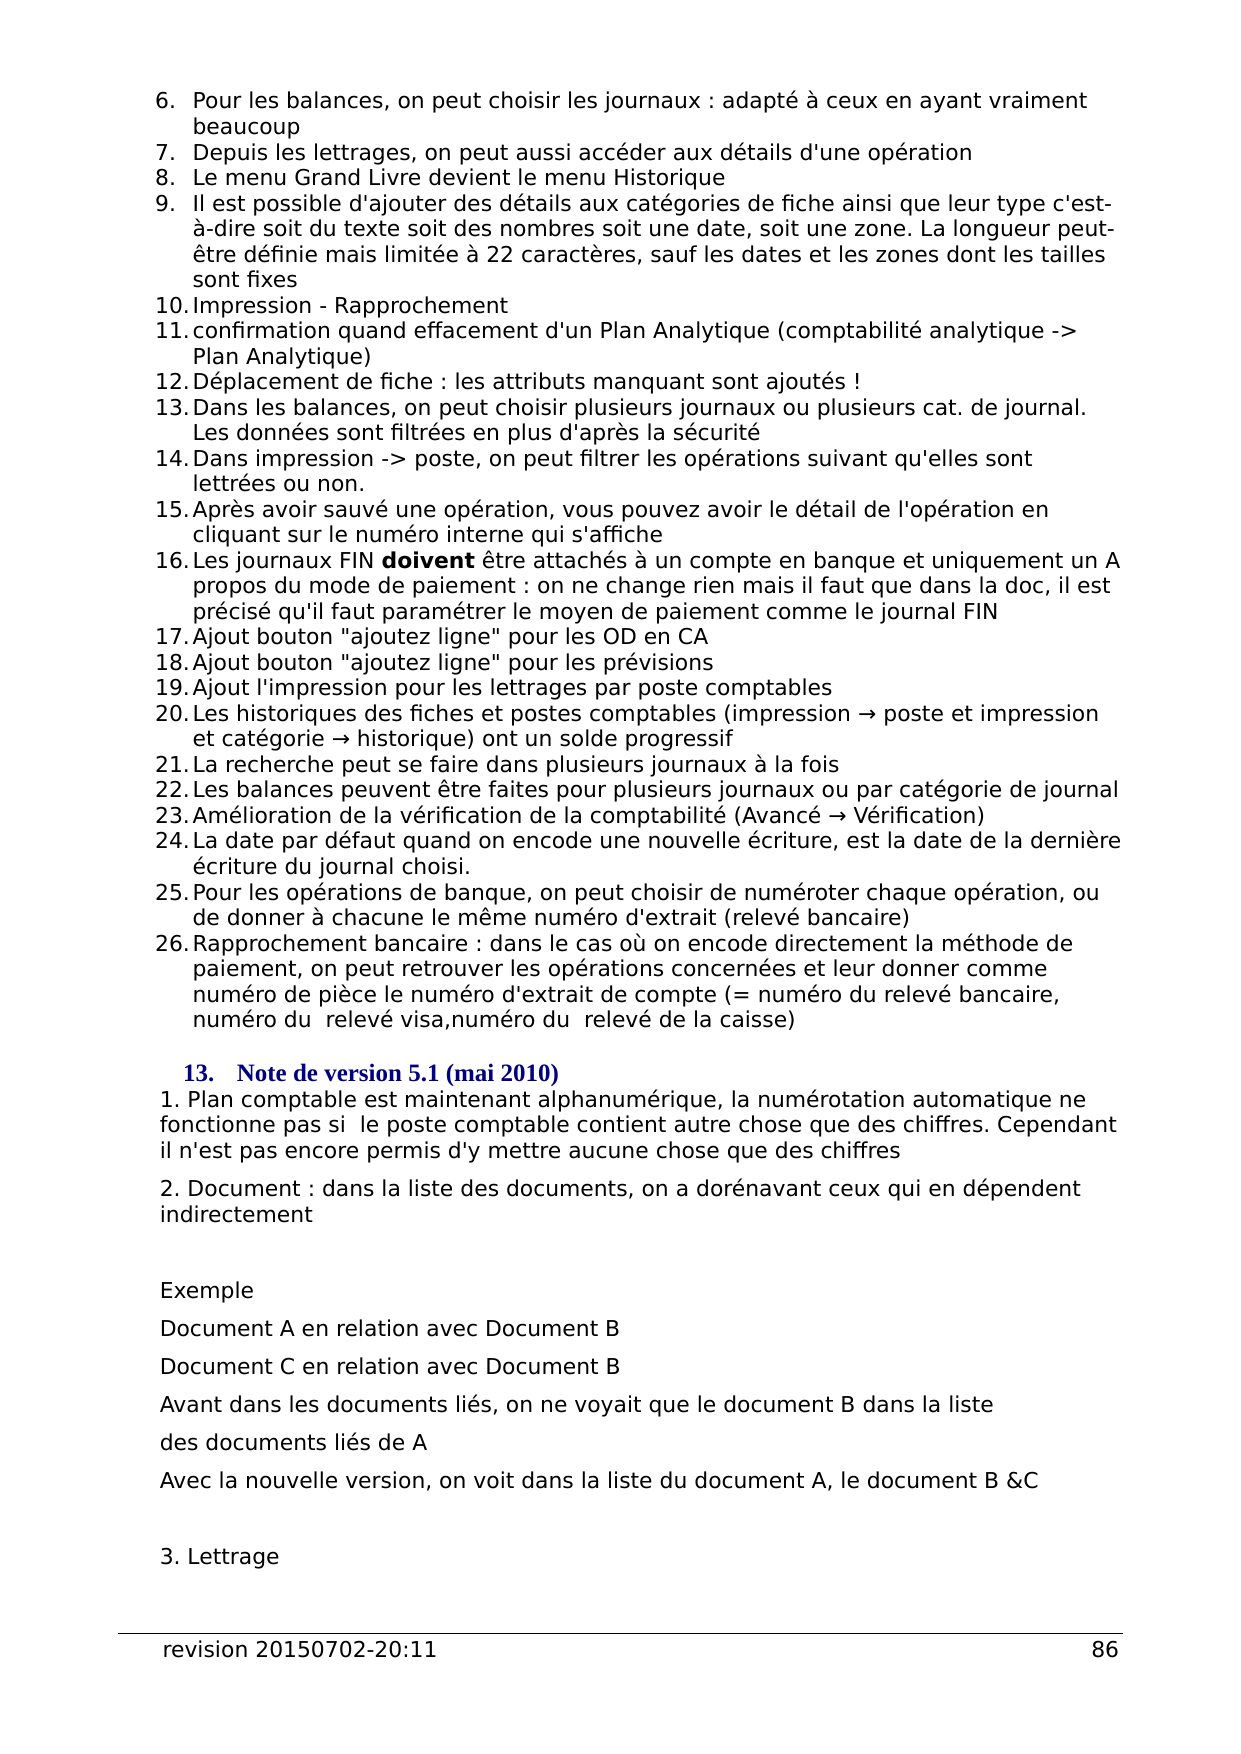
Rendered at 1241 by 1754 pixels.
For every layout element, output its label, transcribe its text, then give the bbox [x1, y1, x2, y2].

text 1. Plan comptable est maintenant alphanumérique, la numérotation automatique ne fonctionne pas si le poste comptable contient autre chose que des chiffres. Cependant il n'est pas encore permis d'y mettre aucune chose que des chiffres [159, 1087, 1123, 1164]
list Les historiques des fiches et postes comptables (impression → poste et impression et catégorie → historique) ont un solde progressif [155, 701, 1123, 752]
list Dans impression -> poste, on peut filtrer les opérations suivant qu'elles sont lettrées ou non. [155, 446, 1123, 497]
list Rapprochement bancaire : dans le cas où on encode directement la méthode de paiement, on peut retrouver les opérations concernées et leur donner comme numéro de pièce le numéro d'extrait de compte (= numéro du relevé bancaire, numéro du relevé visa,numéro du relevé de la caisse) [155, 931, 1123, 1033]
list Ajout l'impression pour les lettrages par poste comptables [155, 676, 1123, 701]
list Déplacement de fiche : les attributs manquant sont ajoutés ! [155, 369, 1123, 395]
list Pour les opérations de banque, on peut choisir de numéroter chaque opération, ou de donner à chacune le même numéro d'extrait (relevé bancaire) [155, 880, 1123, 931]
list Depuis les lettrages, on peut aussi accéder aux détails d'une opération [155, 139, 1123, 165]
text 3. Lettrage [159, 1544, 1123, 1569]
list Les balances peuvent être faites pour plusieurs journaux ou par catégorie de journal [155, 778, 1123, 803]
subtitle Note de version 5.1 (mai 2010) [177, 1058, 1123, 1087]
text des documents liés de A [159, 1430, 1123, 1455]
list Dans les balances, on peut choisir plusieurs journaux ou plusieurs cat. de journal. Les données sont filtrées en plus d'après la sécurité [155, 395, 1123, 446]
list Ajout bouton "ajoutez ligne" pour les OD en CA [155, 624, 1123, 650]
list Après avoir sauvé une opération, vous pouvez avoir le détail de l'opération en cliquant sur le numéro interne qui s'affiche [155, 497, 1123, 548]
list confirmation quand effacement d'un Plan Analytique (comptabilité analytique -> Plan Analytique) [155, 318, 1123, 369]
text Avant dans les documents liés, on ne voyait que le document B dans la liste [159, 1392, 1123, 1417]
list Il est possible d'ajouter des détails aux catégories de fiche ainsi que leur type c'est-à-dire soit du texte soit des nombres soit une date, soit une zone. La longueur peut-être définie mais limitée à 22 caractères, sauf les dates et les zones dont les tailles sont fixes [155, 191, 1123, 293]
list Amélioration de la vérification de la comptabilité (Avancé → Vérification) [155, 803, 1123, 829]
list La date par défaut quand on encode une nouvelle écriture, est la date de la dernière écriture du journal choisi. [155, 829, 1123, 880]
list La recherche peut se faire dans plusieurs journaux à la fois [155, 752, 1123, 778]
list Le menu Grand Livre devient le menu Historique [155, 165, 1123, 191]
text Document A en relation avec Document B [159, 1316, 1123, 1341]
text Exemple [159, 1278, 1123, 1303]
text 2. Document : dans la liste des documents, on a dorénavant ceux qui en dépendent indirectement [159, 1176, 1123, 1227]
text Document C en relation avec Document B [159, 1354, 1123, 1379]
list Impression - Rapprochement [155, 293, 1123, 318]
list Pour les balances, on peut choisir les journaux : adapté à ceux en ayant vraiment beaucoup [155, 88, 1123, 139]
list Les journaux FIN doivent être attachés à un compte en banque et uniquement un A propos du mode de paiement : on ne change rien mais il faut que dans la doc, il est précisé qu'il faut paramétrer le moyen de paiement comme le journal FIN [155, 548, 1123, 624]
list Ajout bouton "ajoutez ligne" pour les prévisions [155, 650, 1123, 676]
text Avec la nouvelle version, on voit dans la liste du document A, le document B &C [159, 1468, 1123, 1493]
